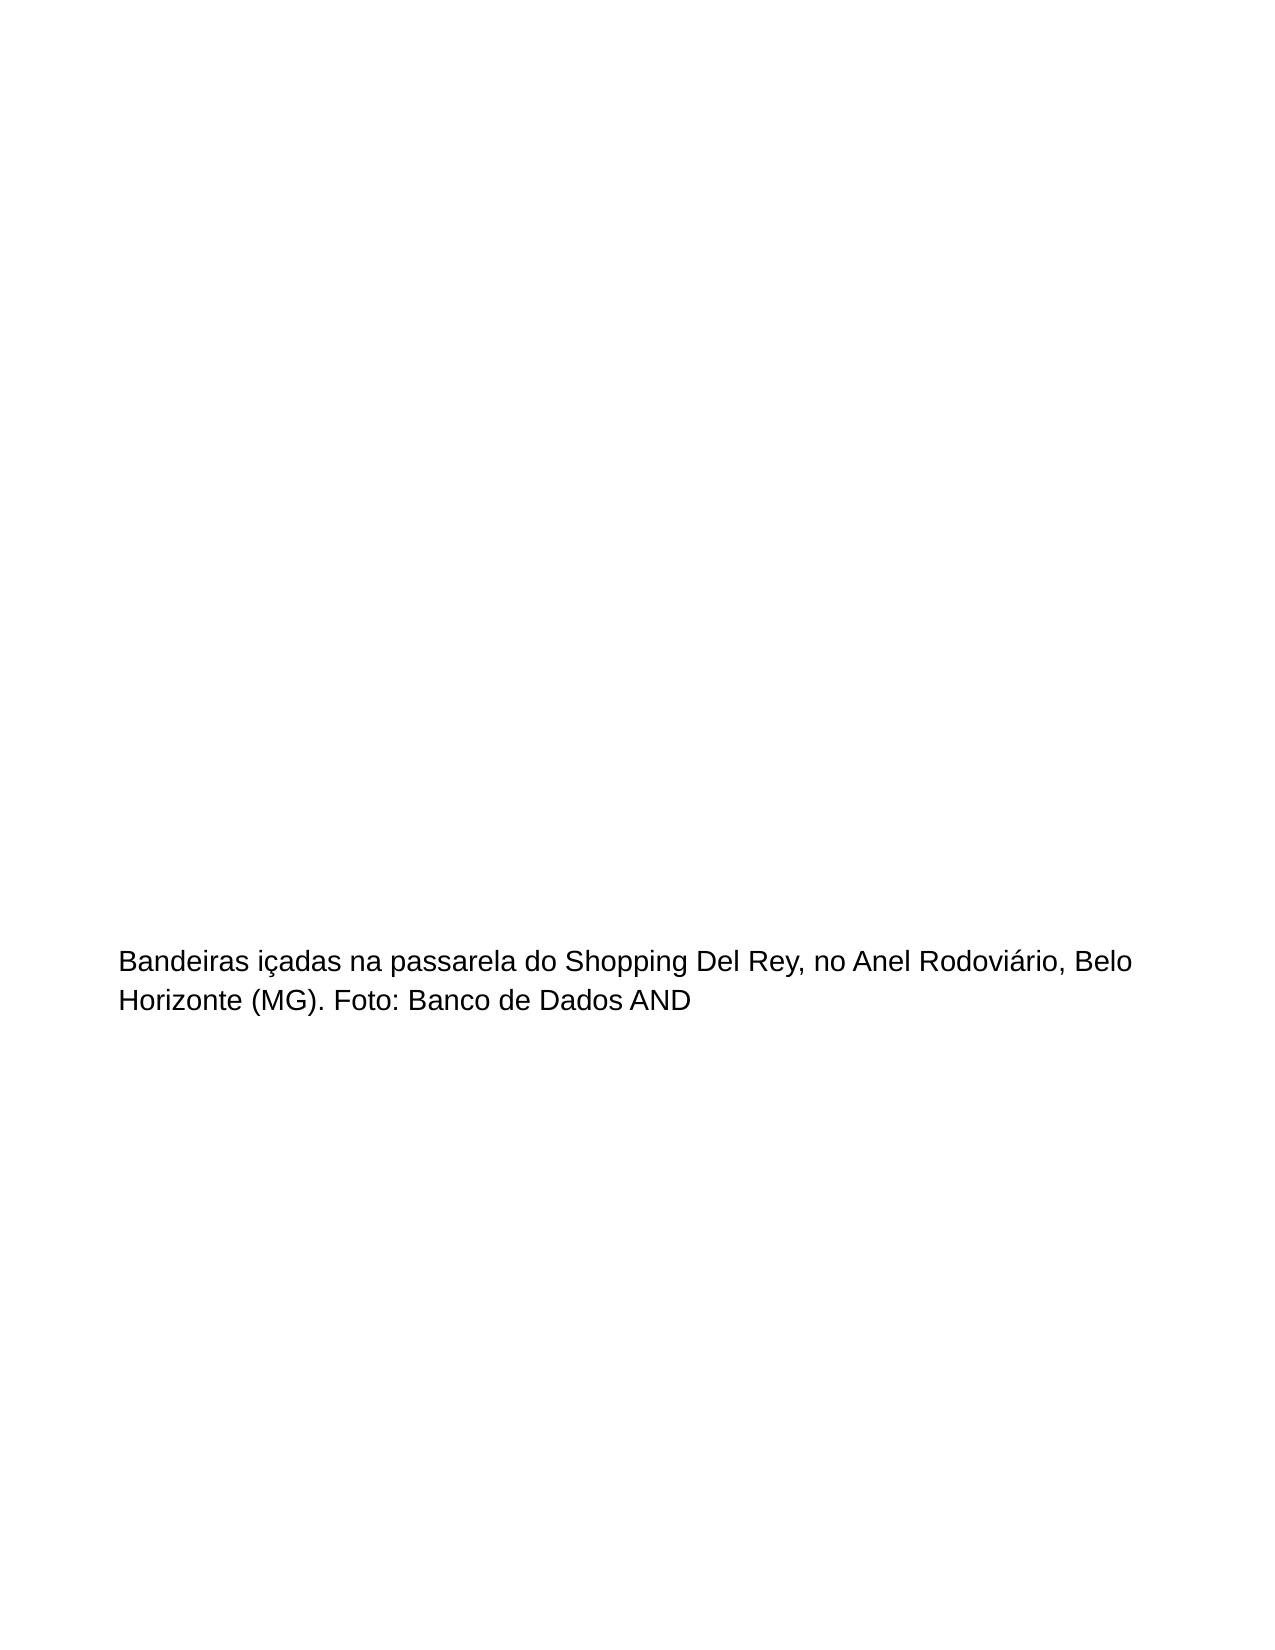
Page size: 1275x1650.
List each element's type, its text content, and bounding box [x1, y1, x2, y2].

text Bandeiras içadas na passarela do Shopping Del Rey, no Anel Rodoviário, Belo Horizonte (MG). Foto: Banco de Dados AND [118, 944, 1157, 1016]
